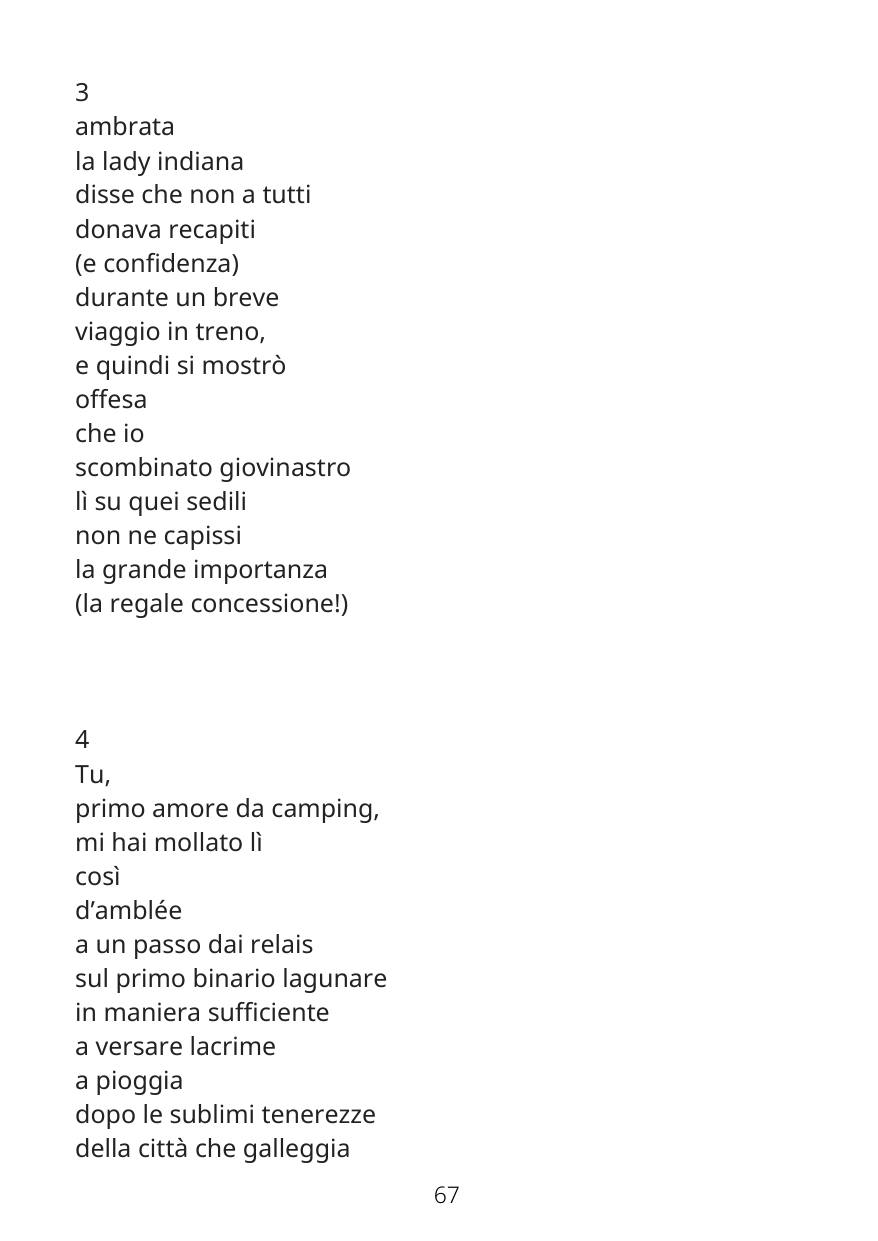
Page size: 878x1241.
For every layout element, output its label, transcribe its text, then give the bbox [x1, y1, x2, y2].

text e quindi si mostrò [75, 347, 818, 382]
text a versare lacrime [75, 1029, 818, 1063]
text la lady indiana [75, 143, 818, 177]
text ambrata [75, 109, 818, 143]
text a un passo dai relais [75, 927, 818, 961]
text a pioggia [75, 1063, 818, 1097]
text donava recapiti [75, 211, 818, 245]
text dopo le sublimi tenerezze [75, 1097, 818, 1131]
text (e confidenza) [75, 245, 818, 279]
text lì su quei sedili [75, 484, 818, 518]
text 3 [75, 75, 818, 109]
text viaggio in treno, [75, 313, 818, 347]
text 4 [75, 722, 818, 756]
text sul primo binario lagunare [75, 961, 818, 995]
text Tu, [75, 756, 818, 790]
text mi hai mollato lì [75, 824, 818, 858]
text della città che galleggia [75, 1131, 818, 1165]
text (la regale concessione!) [75, 586, 818, 620]
text in maniera sufficiente [75, 995, 818, 1029]
text così [75, 858, 818, 892]
text che io [75, 416, 818, 450]
text primo amore da camping, [75, 790, 818, 824]
text scombinato giovinastro [75, 450, 818, 484]
text disse che non a tutti [75, 177, 818, 211]
text d’amblée [75, 892, 818, 927]
text offesa [75, 382, 818, 416]
text durante un breve [75, 279, 818, 313]
text non ne capissi [75, 518, 818, 552]
text la grande importanza [75, 552, 818, 586]
